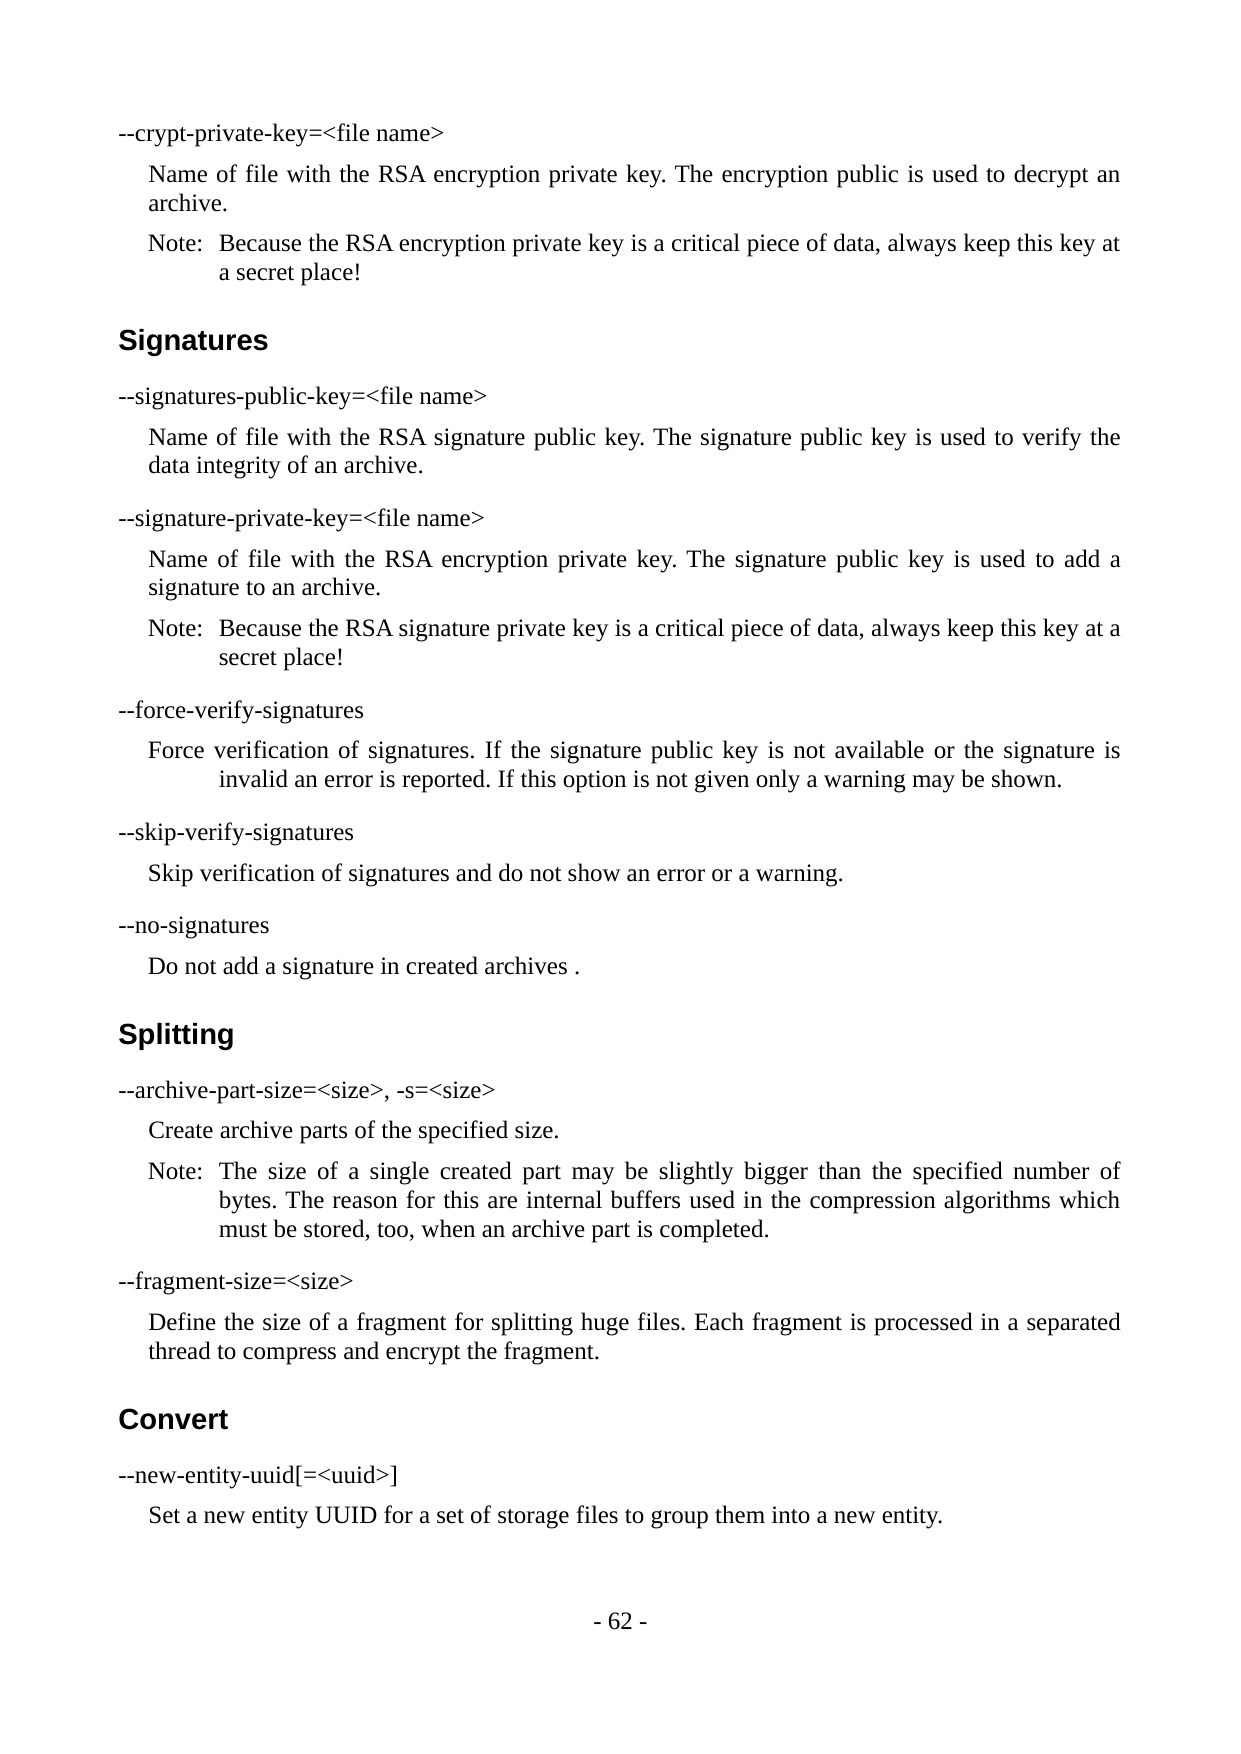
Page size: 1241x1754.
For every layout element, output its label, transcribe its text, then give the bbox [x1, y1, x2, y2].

title --no-signatures [118, 910, 1122, 939]
text Skip verification of signatures and do not show an error or a warning. [148, 858, 1122, 886]
subtitle Signatures [118, 323, 1122, 356]
text Set a new entity UUID for a set of storage files to group them into a new entity. [148, 1500, 1122, 1529]
subtitle Convert [118, 1402, 1122, 1435]
text Name of file with the RSA encryption private key. The encryption public is used to decrypt an archive. [148, 159, 1122, 216]
text Force verification of signatures. If the signature public key is not available or the signature is invalid an error is reported. If this option is not given only a warning may be shown. [148, 735, 1122, 793]
text Note: Because the RSA encryption private key is a critical piece of data, always keep this key at a secret place! [148, 228, 1122, 286]
text Note: Because the RSA signature private key is a critical piece of data, always keep this key at a secret place! [148, 613, 1122, 671]
subtitle Splitting [118, 1017, 1122, 1050]
text Note: The size of a single created part may be slightly bigger than the specified number of bytes. The reason for this are internal buffers used in the compression algorithms which must be stored, too, when an archive part is completed. [148, 1156, 1122, 1242]
title --fragment-size=<size> [118, 1266, 1122, 1295]
text Name of file with the RSA encryption private key. The signature public key is used to add a signature to an archive. [148, 544, 1122, 601]
title --new-entity-uuid[=<uuid>] [118, 1460, 1122, 1488]
title --force-verify-signatures [118, 695, 1122, 723]
text Create archive parts of the specified size. [148, 1116, 1122, 1144]
title --skip-verify-signatures [118, 817, 1122, 846]
text Do not add a signature in created archives . [148, 951, 1122, 980]
title --archive-part-size=<size>, -s=<size> [118, 1075, 1122, 1103]
title --signatures-public-key=<file name> [118, 381, 1122, 409]
text Name of file with the RSA signature public key. The signature public key is used to verify the data integrity of an archive. [148, 422, 1122, 479]
title --crypt-private-key=<file name> [118, 118, 1122, 147]
text Define the size of a fragment for splitting huge files. Each fragment is processed in a separated thread to compress and encrypt the fragment. [148, 1307, 1122, 1365]
title --signature-private-key=<file name> [118, 503, 1122, 532]
